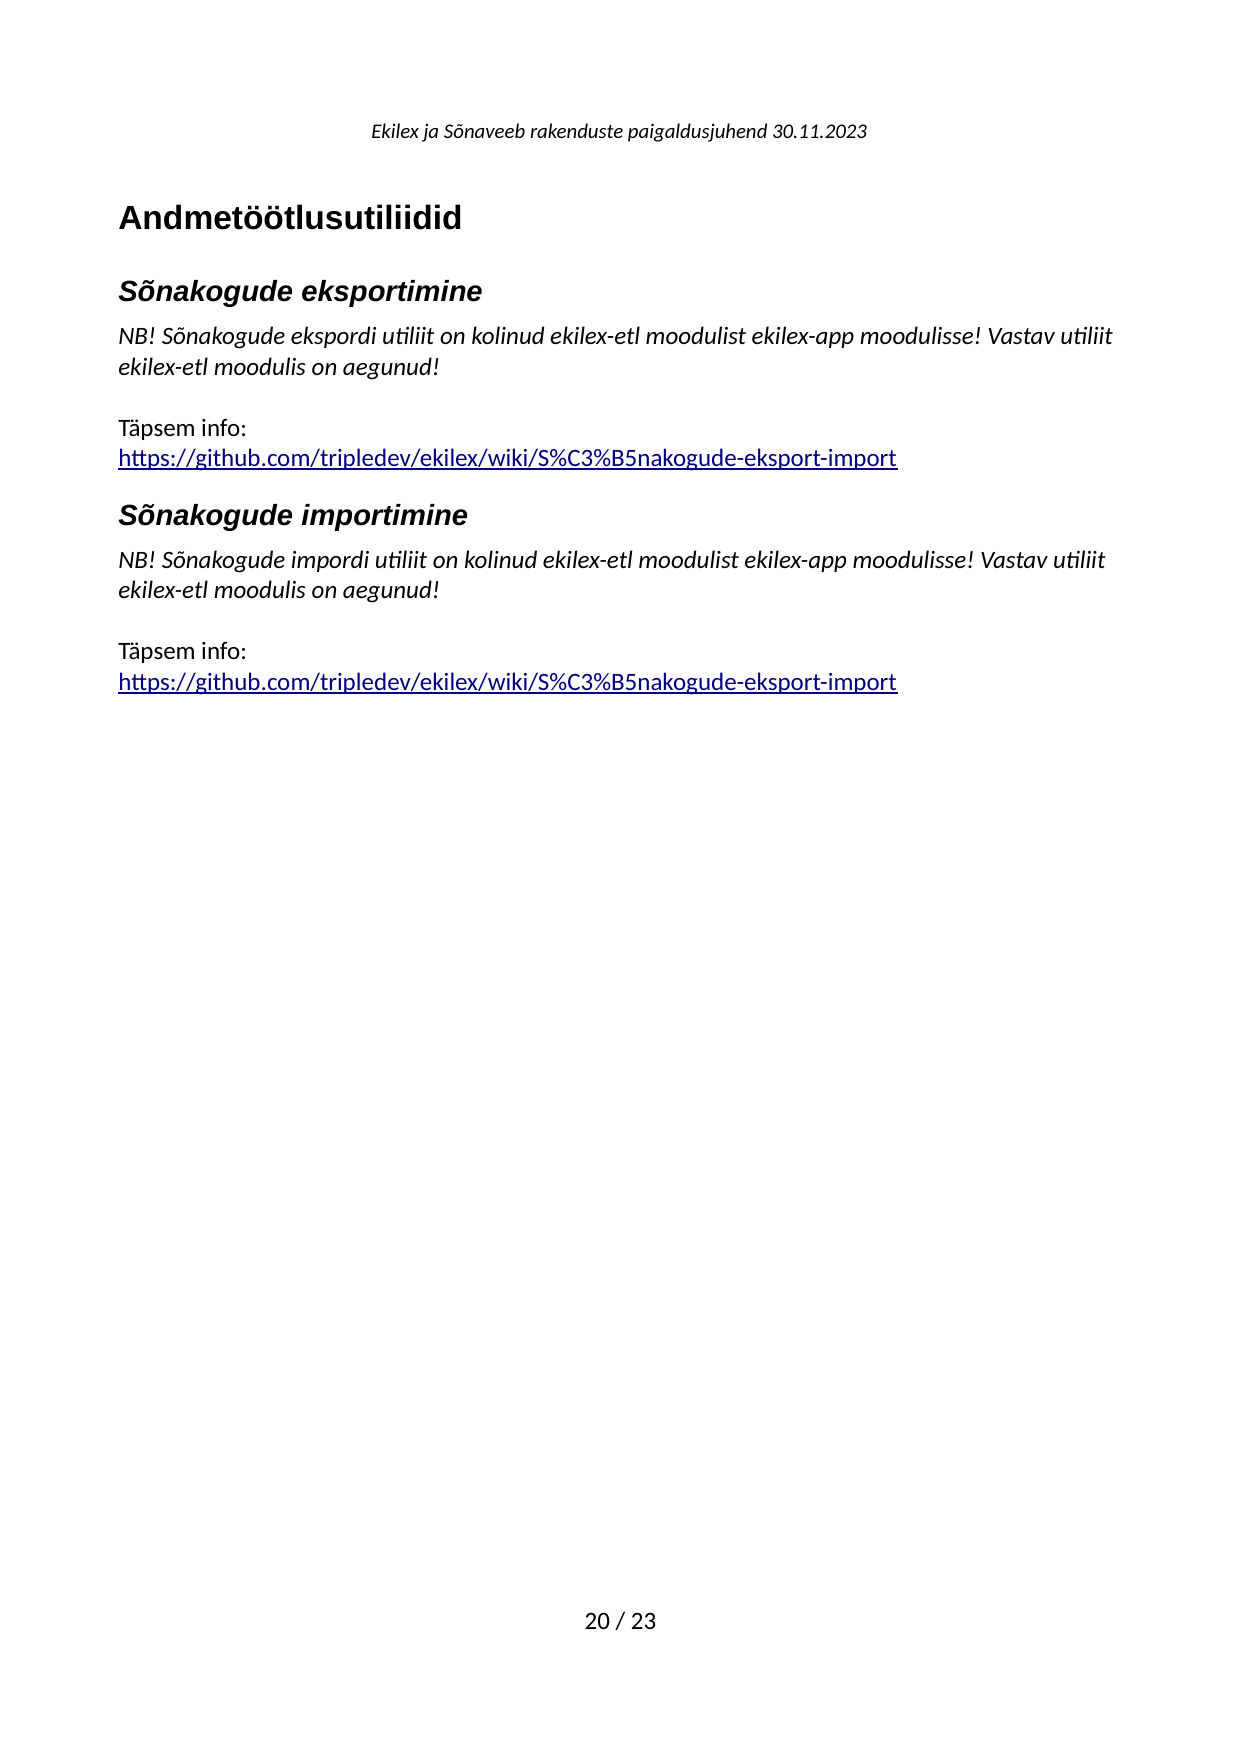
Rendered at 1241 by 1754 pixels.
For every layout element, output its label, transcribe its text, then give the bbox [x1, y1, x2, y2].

subtitle Sõnakogude importimine [118, 498, 1122, 531]
text Täpsem info: [118, 412, 1122, 442]
subtitle Sõnakogude eksportimine [118, 274, 1122, 308]
text https://github.com/tripledev/ekilex/wiki/S%C3%B5nakogude-eksport-import [118, 442, 1122, 473]
text Täpsem info: [118, 635, 1122, 666]
subtitle Andmetöötlusutiliidid [118, 198, 1122, 237]
text https://github.com/tripledev/ekilex/wiki/S%C3%B5nakogude-eksport-import [118, 666, 1122, 696]
text NB! Sõnakogude impordi utiliit on kolinud ekilex-etl moodulist ekilex-app moodulisse! Vastav utiliit ekilex-etl moodulis on aegunud! [118, 544, 1122, 605]
text NB! Sõnakogude ekspordi utiliit on kolinud ekilex-etl moodulist ekilex-app moodulisse! Vastav utiliit ekilex-etl moodulis on aegunud! [118, 320, 1122, 381]
